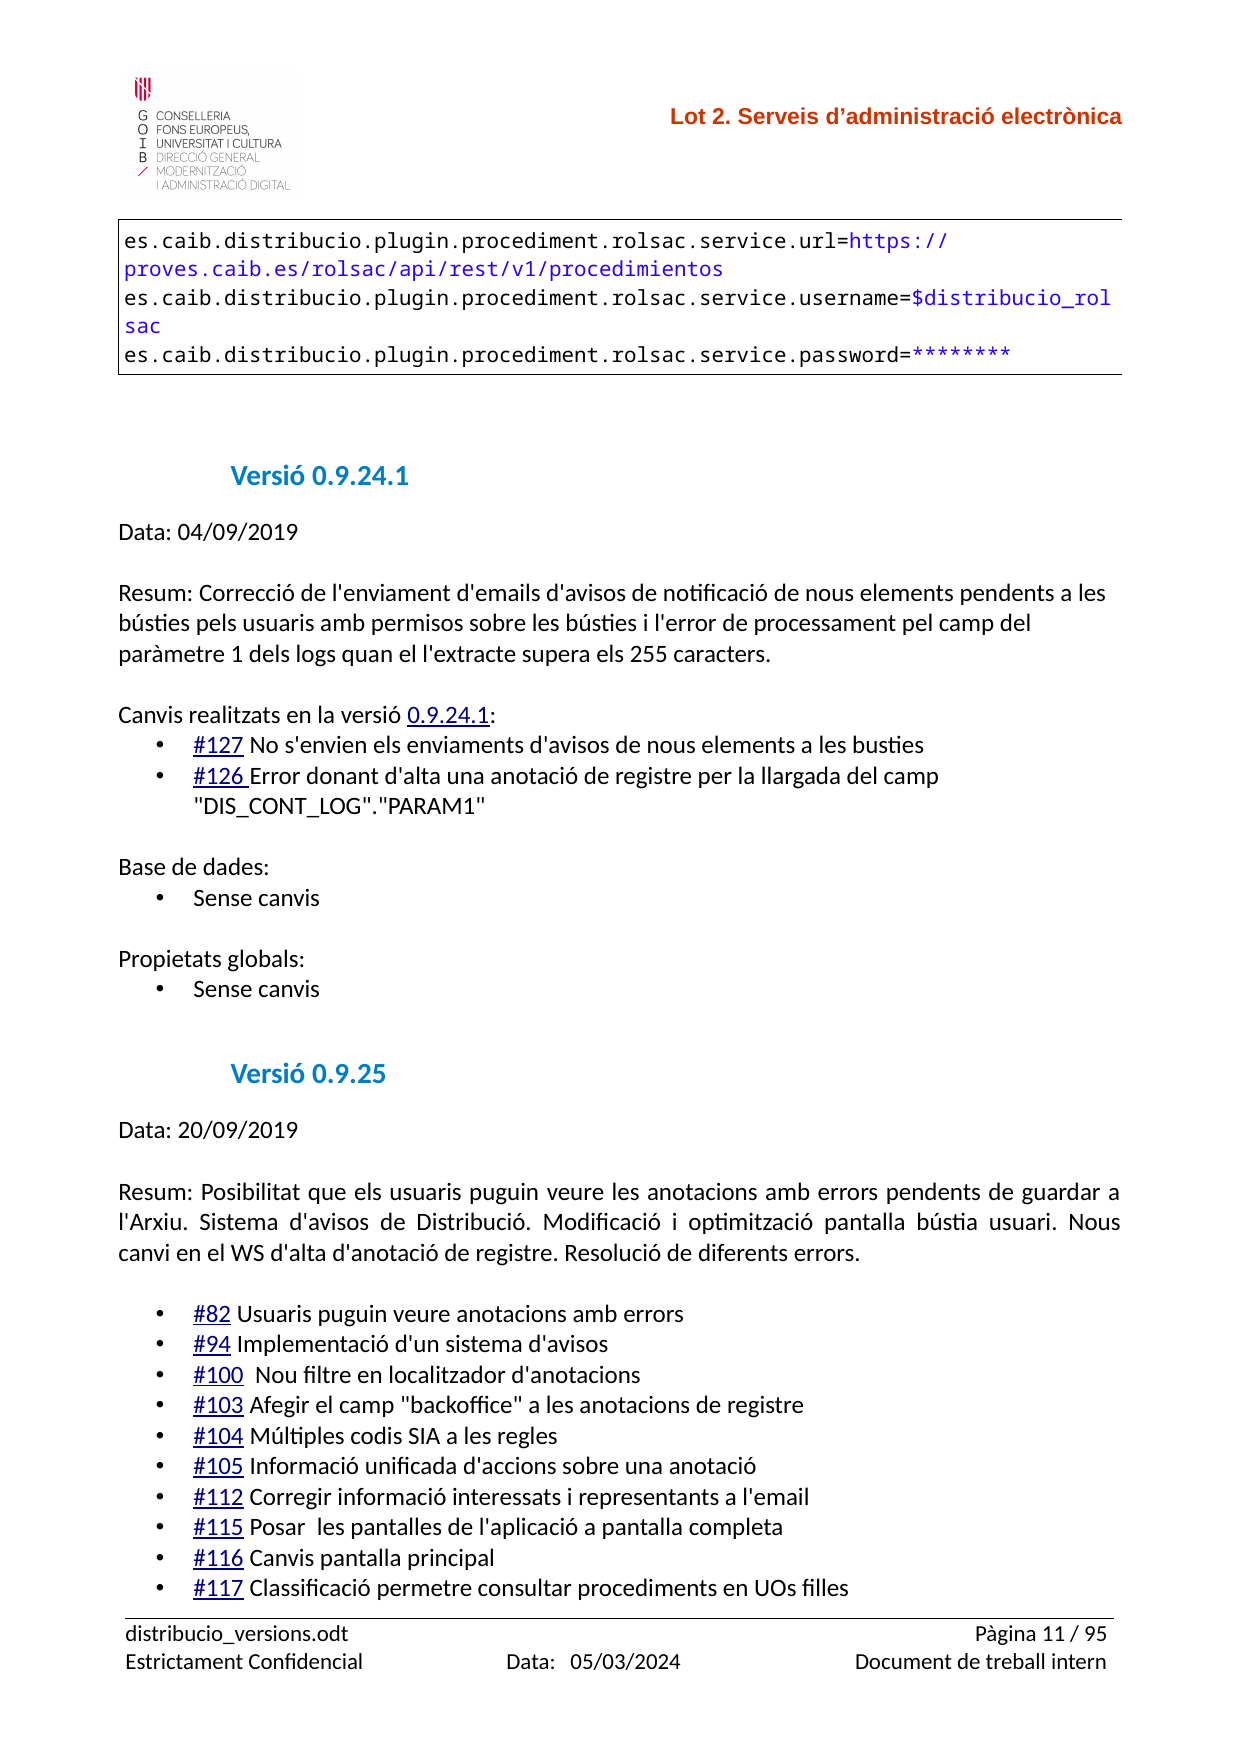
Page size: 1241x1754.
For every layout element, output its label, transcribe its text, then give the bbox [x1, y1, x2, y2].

list #82 Usuaris puguin veure anotacions amb errors [156, 1298, 1122, 1328]
text Data: 04/09/2019 [118, 516, 1122, 546]
text Data: 20/09/2019 [118, 1114, 1122, 1145]
text Resum: Correcció de l'enviament d'emails d'avisos de notificació de nous elements pendents a les bústies pels usuaris amb permisos sobre les bústies i l'error de processament pel camp del paràmetre 1 dels logs quan el l'extracte supera els 255 caracters. [118, 577, 1122, 668]
subtitle Versió 0.9.25 [153, 1055, 1122, 1091]
text Base de dades: [118, 852, 1122, 882]
list #115 Posar les pantalles de l'aplicació a pantalla completa [156, 1511, 1122, 1542]
list #105 Informació unificada d'accions sobre una anotació [156, 1450, 1122, 1481]
list #116 Canvis pantalla principal [156, 1542, 1122, 1572]
list #127 No s'envien els enviaments d'avisos de nous elements a les busties [156, 729, 1122, 760]
list #104 Múltiples codis SIA a les regles [156, 1420, 1122, 1450]
picture [126, 70, 299, 197]
list #117 Classificació permetre consultar procediments en UOs filles [156, 1572, 1122, 1603]
list Sense canvis [156, 882, 1122, 913]
list #100 Nou filtre en localitzador d'anotacions [156, 1359, 1122, 1389]
text Resum: Posibilitat que els usuaris puguin veure les anotacions amb errors pendents de guardar a l'Arxiu. Sistema d'avisos de Distribució. Modificació i optimització pantalla bústia usuari. Nous canvi en el WS d'alta d'anotació de registre. Resolució de diferents errors. [118, 1176, 1122, 1267]
list #103 Afegir el camp "backoffice" a les anotacions de registre [156, 1389, 1122, 1420]
text Canvis realitzats en la versió 0.9.24.1: [118, 699, 1122, 729]
list #94 Implementació d'un sistema d'avisos [156, 1328, 1122, 1359]
table_header es.caib.distribucio.plugin.procediment.rolsac.service.url=https://proves.caib.es/rolsac/api/rest/v1/procedimientos es.caib.distribucio.plugin.procediment.rolsac.service.username=$distribucio_rolsac es.caib.distribucio.plugin.procediment.rolsac.service.password=******** [119, 220, 1122, 374]
list Sense canvis [156, 974, 1122, 1004]
text Propietats globals: [118, 943, 1122, 974]
list #126 Error donant d'alta una anotació de registre per la llargada del camp "DIS_CONT_LOG"."PARAM1" [156, 760, 1122, 821]
subtitle Versió 0.9.24.1 [153, 457, 1122, 492]
list #112 Corregir informació interessats i representants a l'email [156, 1481, 1122, 1511]
